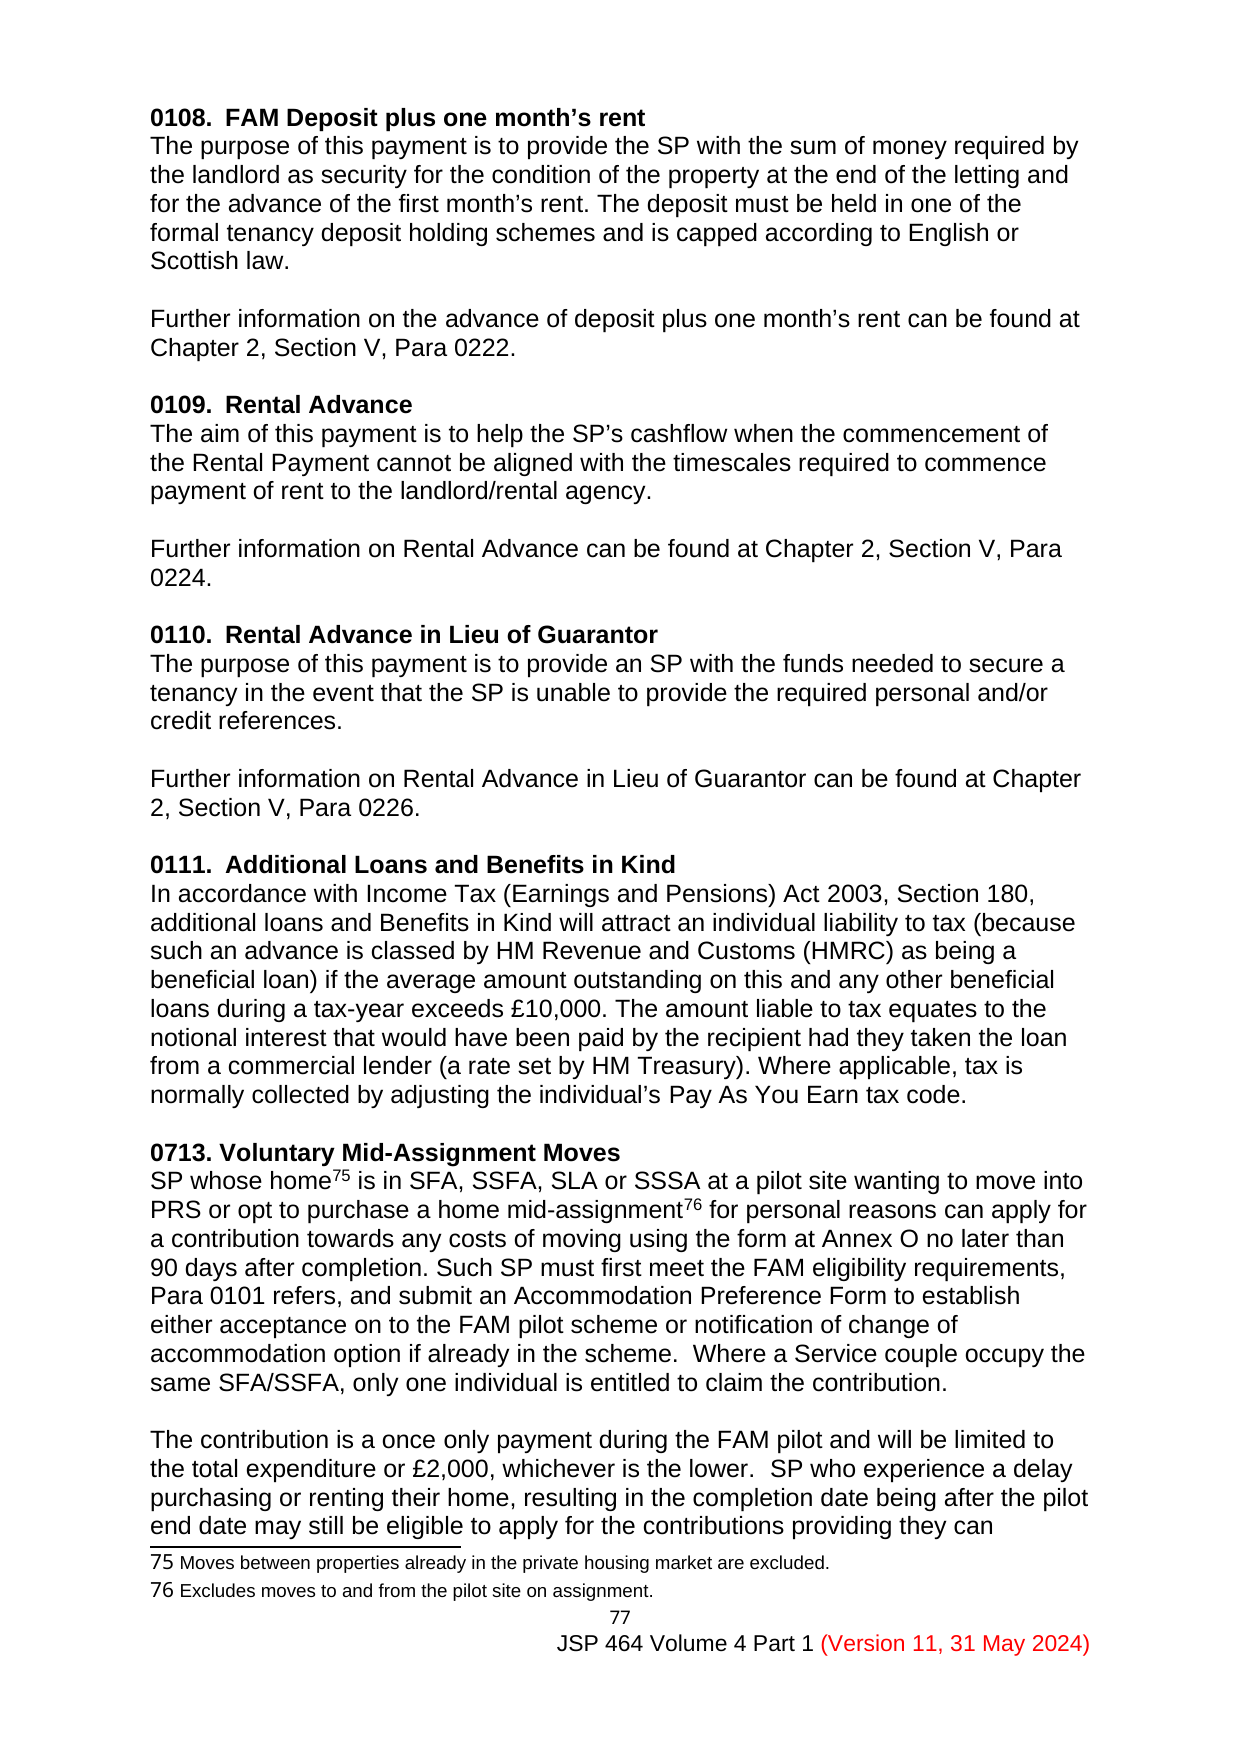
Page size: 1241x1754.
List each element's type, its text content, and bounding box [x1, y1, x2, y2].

text In accordance with Income Tax (Earnings and Pensions) Act 2003, Section 180, additional loans and Benefits in Kind will attract an individual liability to tax (because such an advance is classed by HM Revenue and Customs (HMRC) as being a beneficial loan) if the average amount outstanding on this and any other beneficial loans during a tax-year exceeds £10,000. The amount liable to tax equates to the notional interest that would have been paid by the recipient had they taken the loan from a commercial lender (a rate set by HM Treasury). Where applicable, tax is normally collected by adjusting the individual’s Pay As You Earn tax code. [150, 879, 1090, 1109]
text Moves between properties already in the private housing market are excluded. [150, 1547, 1090, 1576]
subtitle Rental Advance [150, 390, 1090, 419]
subtitle Additional Loans and Benefits in Kind [150, 850, 1090, 879]
text The aim of this payment is to help the SP’s cashflow when the commencement of the Rental Payment cannot be aligned with the timescales required to commence payment of rent to the landlord/rental agency. [150, 419, 1090, 505]
text Further information on Rental Advance in Lieu of Guarantor can be found at Chapter 2, Section V, Para 0226. [150, 764, 1090, 821]
text The purpose of this payment is to provide the SP with the sum of money required by the landlord as security for the condition of the property at the end of the letting and for the advance of the first month’s rent. The deposit must be held in one of the formal tenancy deposit holding schemes and is capped according to English or Scottish law. [150, 131, 1090, 275]
subtitle FAM Deposit plus one month’s rent [150, 102, 1090, 131]
subtitle Rental Advance in Lieu of Guarantor [150, 620, 1090, 649]
text SP whose home is in SFA, SSFA, SLA or SSSA at a pilot site wanting to move into PRS or opt to purchase a home mid-assignment for personal reasons can apply for a contribution towards any costs of moving using the form at Annex O no later than 90 days after completion. Such SP must first meet the FAM eligibility requirements, Para 0101 refers, and submit an Accommodation Preference Form to establish either acceptance on to the FAM pilot scheme or notification of change of accommodation option if already in the scheme. Where a Service couple occupy the same SFA/SSFA, only one individual is entitled to claim the contribution. [150, 1166, 1090, 1396]
text Further information on Rental Advance can be found at Chapter 2, Section V, Para 0224. [150, 534, 1090, 591]
text 0713. Voluntary Mid-Assignment Moves [150, 1137, 1090, 1166]
text Further information on the advance of deposit plus one month’s rent can be found at Chapter 2, Section V, Para 0222. [150, 304, 1090, 361]
text Excludes moves to and from the pilot site on assignment. [150, 1576, 1090, 1604]
text The purpose of this payment is to provide an SP with the funds needed to secure a tenancy in the event that the SP is unable to provide the required personal and/or credit references. [150, 649, 1090, 735]
text The contribution is a once only payment during the FAM pilot and will be limited to the total expenditure or £2,000, whichever is the lower. SP who experience a delay purchasing or renting their home, resulting in the completion date being after the pilot end date may still be eligible to apply for the contributions providing they can [150, 1425, 1090, 1540]
